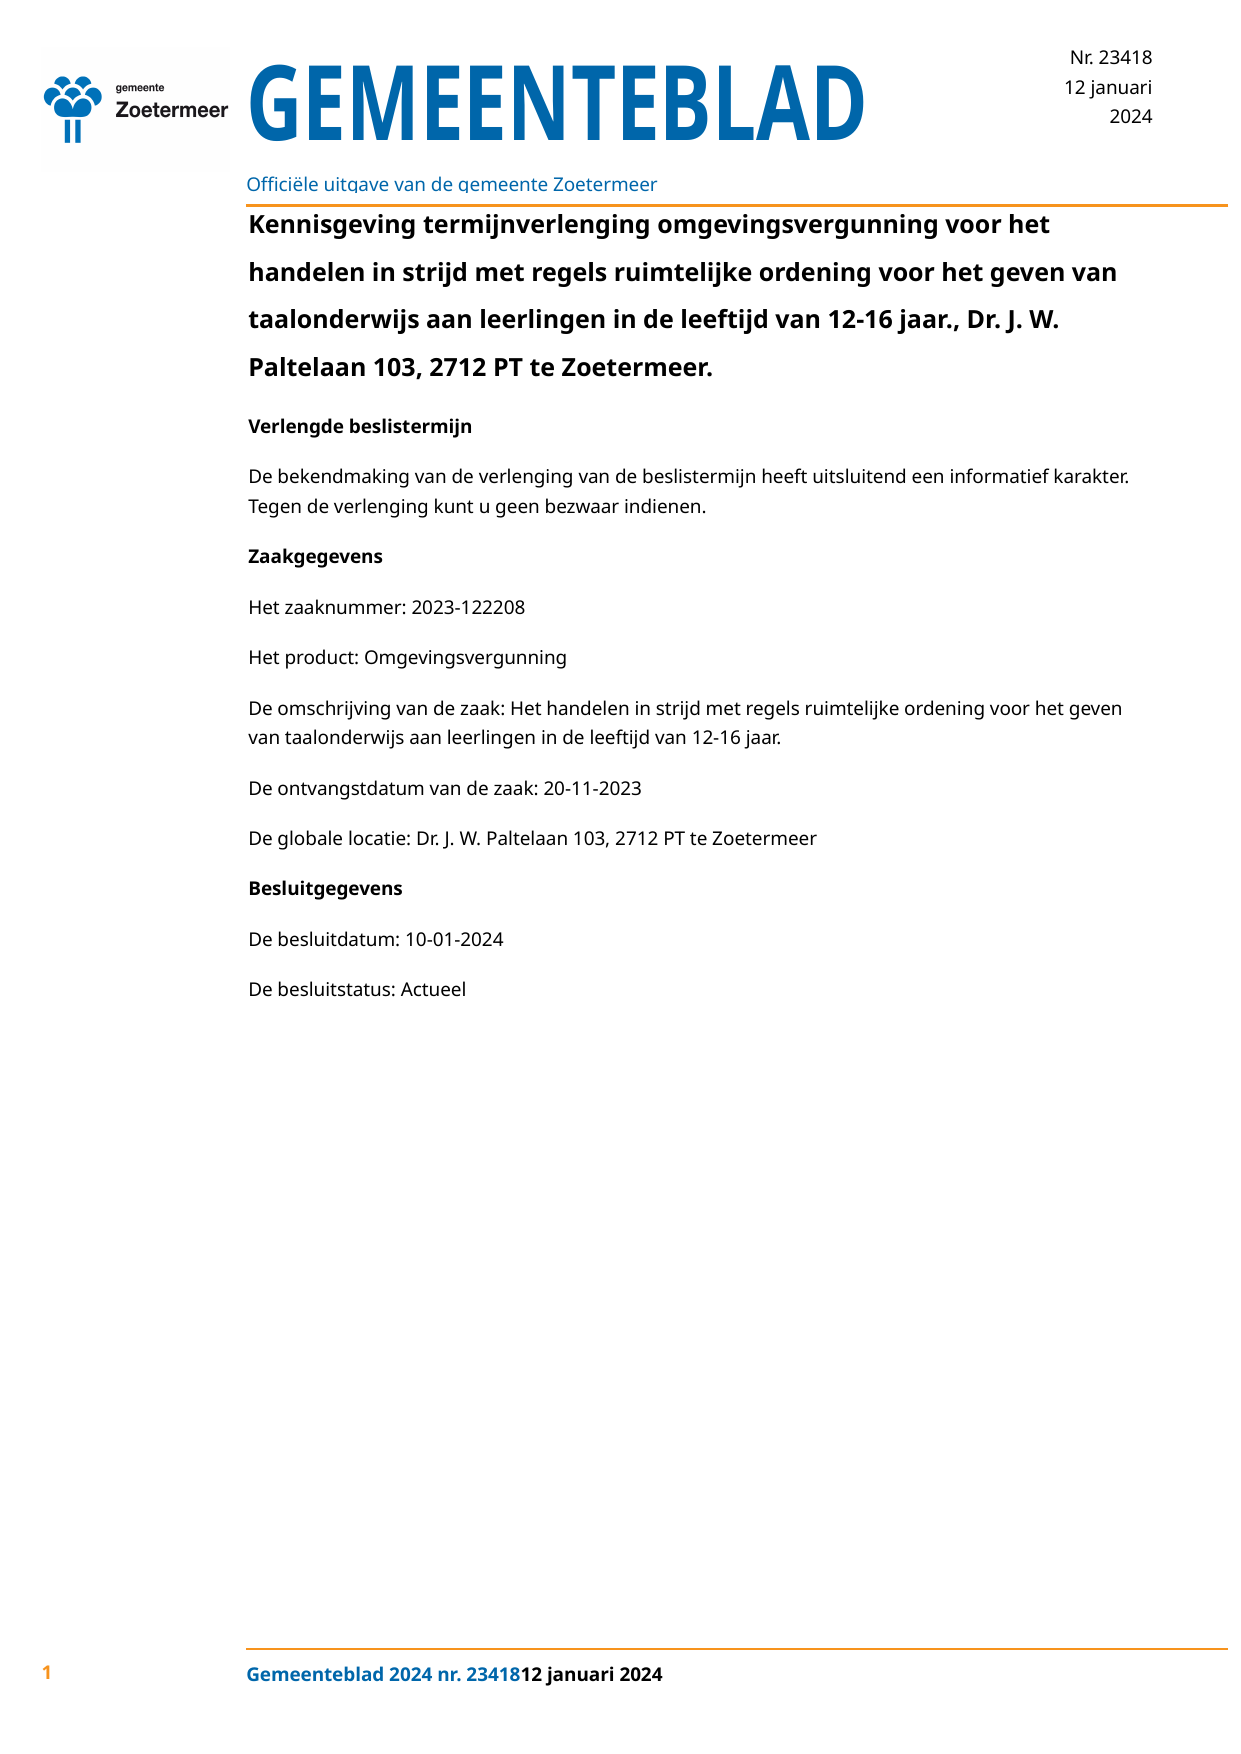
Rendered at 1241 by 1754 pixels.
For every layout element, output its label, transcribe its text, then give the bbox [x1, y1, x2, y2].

text De besluitstatus: Actueel [248, 976, 1152, 1002]
text De bekendmaking van de verlenging van de beslistermijn heeft uitsluitend een informatief karakter. Tegen de verlenging kunt u geen bezwaar indienen. [248, 463, 1152, 519]
text Kennisgeving termijnverlenging omgevingsvergunning voor het handelen in strijd met regels ruimtelijke ordening voor het geven van taalonderwijs aan leerlingen in de leeftijd van 12-16 jaar., Dr. J. W. Paltelaan 103, 2712 PT te Zoetermeer. [248, 207, 1152, 384]
text Besluitgegevens [248, 876, 1152, 901]
text Zaakgegevens [248, 543, 1152, 569]
picture [41, 47, 231, 172]
text De globale locatie: Dr. J. W. Paltelaan 103, 2712 PT te Zoetermeer [248, 825, 1152, 851]
text De omschrijving van de zaak: Het handelen in strijd met regels ruimtelijke ordening voor het geven van taalonderwijs aan leerlingen in de leeftijd van 12-16 jaar. [248, 695, 1152, 750]
text Het product: Omgevingsvergunning [248, 644, 1152, 670]
text De besluitdatum: 10-01-2024 [248, 926, 1152, 952]
text Het zaaknummer: 2023-122208 [248, 594, 1152, 620]
text Verlengde beslistermijn [248, 413, 1152, 439]
text De ontvangstdatum van de zaak: 20-11-2023 [248, 775, 1152, 801]
